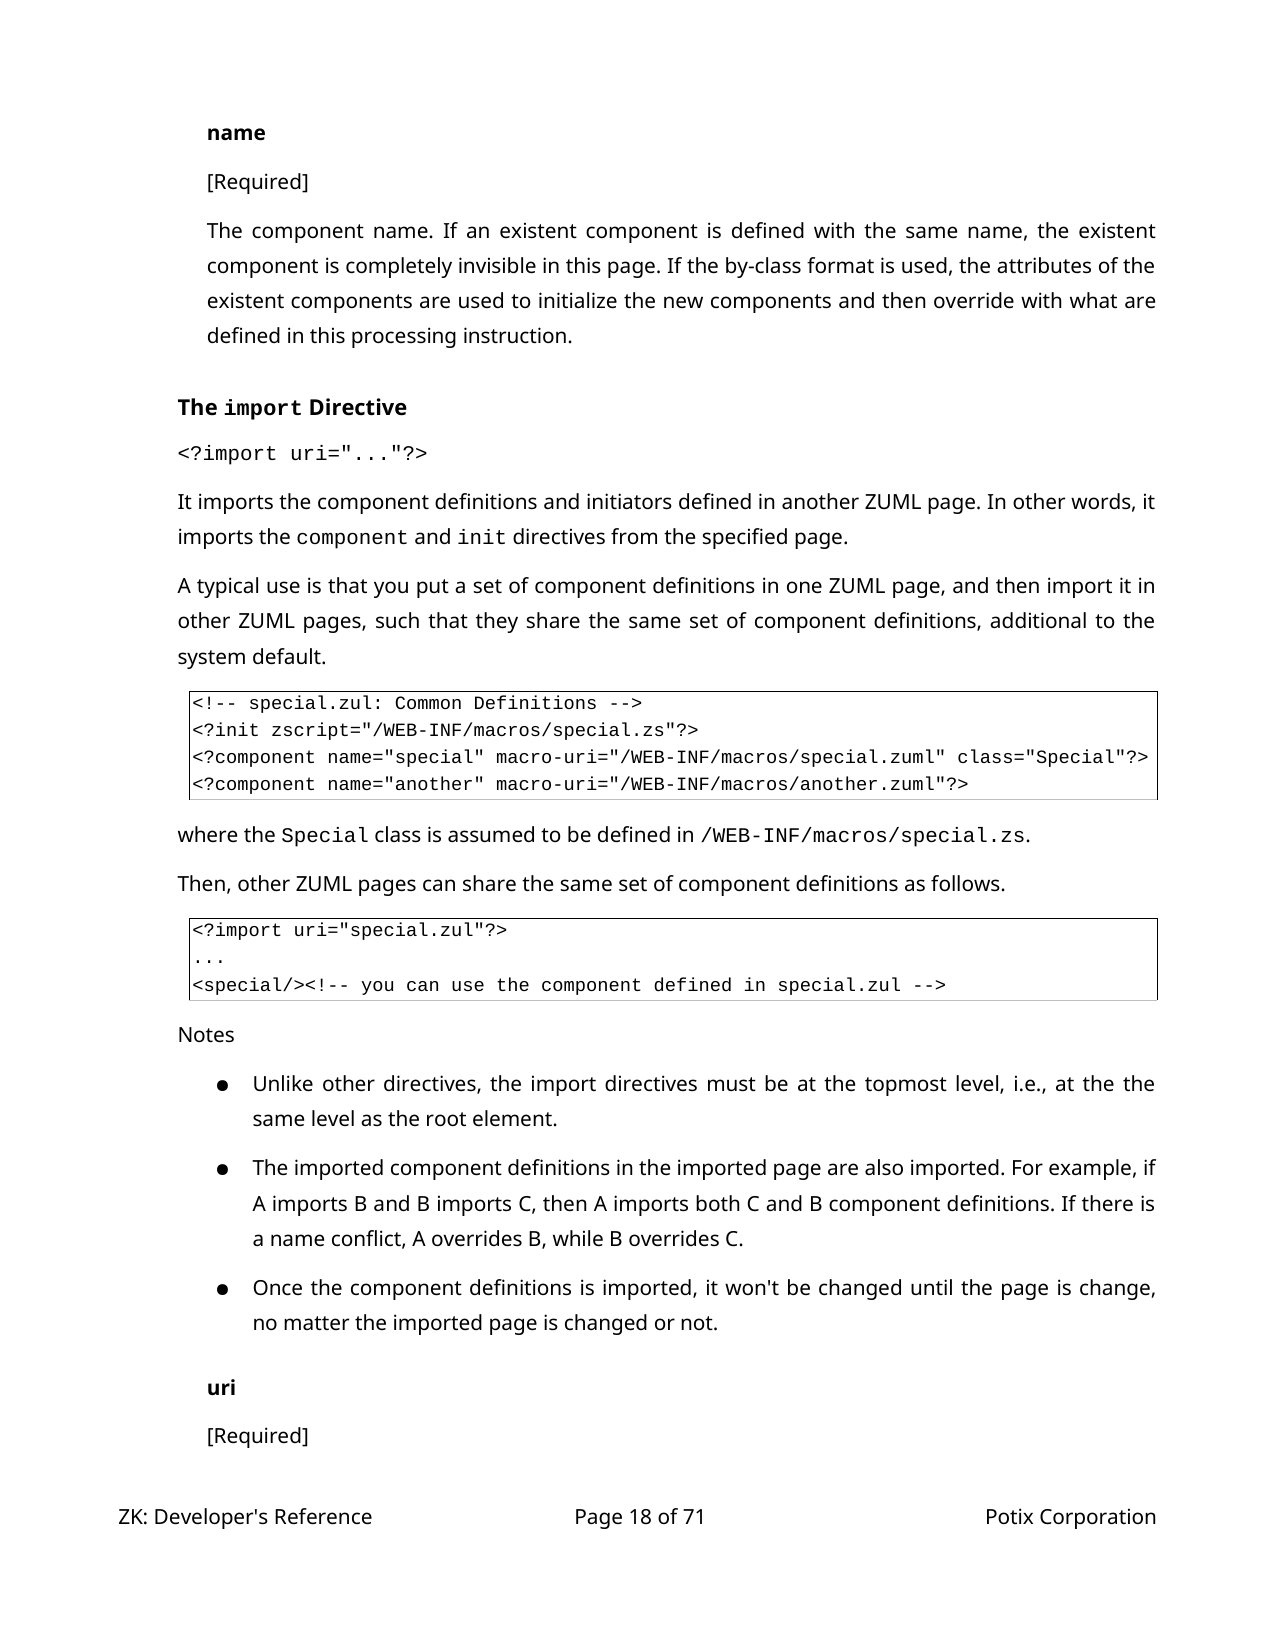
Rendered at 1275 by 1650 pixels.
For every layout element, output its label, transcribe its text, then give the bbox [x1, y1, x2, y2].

text <?import uri="..."?> [177, 443, 1157, 466]
text [Required] [207, 1422, 1157, 1450]
text <?import uri="special.zul"?> [190, 919, 1157, 942]
text The component name. If an existent component is defined with the same name, the existent component is completely invisible in this page. If the by-class format is used, the attributes of the existent components are used to initialize the new components and then override with what are defined in this processing instruction. [207, 216, 1157, 350]
list Unlike other directives, the import directives must be at the topmost level, i.e., at the the same level as the root element. [215, 1069, 1157, 1133]
text <!-- special.zul: Common Definitions --> [190, 692, 1157, 715]
subtitle name [207, 118, 1157, 146]
list Once the component definitions is imported, it won't be changed until the page is change, no matter the imported page is changed or not. [215, 1273, 1157, 1336]
text A typical use is that you put a set of component definitions in one ZUML page, and then import it in other ZUML pages, such that they share the same set of component definitions, additional to the system default. [177, 571, 1157, 670]
text <special/><!-- you can use the component defined in special.zul --> [190, 973, 1157, 1000]
text It imports the component definitions and initiators defined in another ZUML page. In other words, it imports the component and init directives from the specified page. [177, 487, 1157, 551]
list The imported component definitions in the imported page are also imported. For example, if A imports B and B imports C, then A imports both C and B component definitions. If there is a name conflict, A overrides B, while B overrides C. [215, 1153, 1157, 1252]
text <?component name="another" macro-uri="/WEB-INF/macros/another.zuml"?> [190, 772, 1157, 799]
text Notes [177, 1021, 1157, 1049]
text <?init zscript="/WEB-INF/macros/special.zs"?> [190, 718, 1157, 742]
text <?component name="special" macro-uri="/WEB-INF/macros/special.zuml" class="Special"?> [190, 745, 1157, 769]
text ... [190, 945, 1157, 970]
subtitle The import Directive [177, 392, 1157, 422]
text where the Special class is assumed to be defined in /WEB-INF/macros/special.zs. [177, 820, 1157, 849]
text [Required] [207, 167, 1157, 195]
subtitle uri [207, 1373, 1157, 1401]
text Then, other ZUML pages can share the same set of component definitions as follows. [177, 869, 1157, 898]
